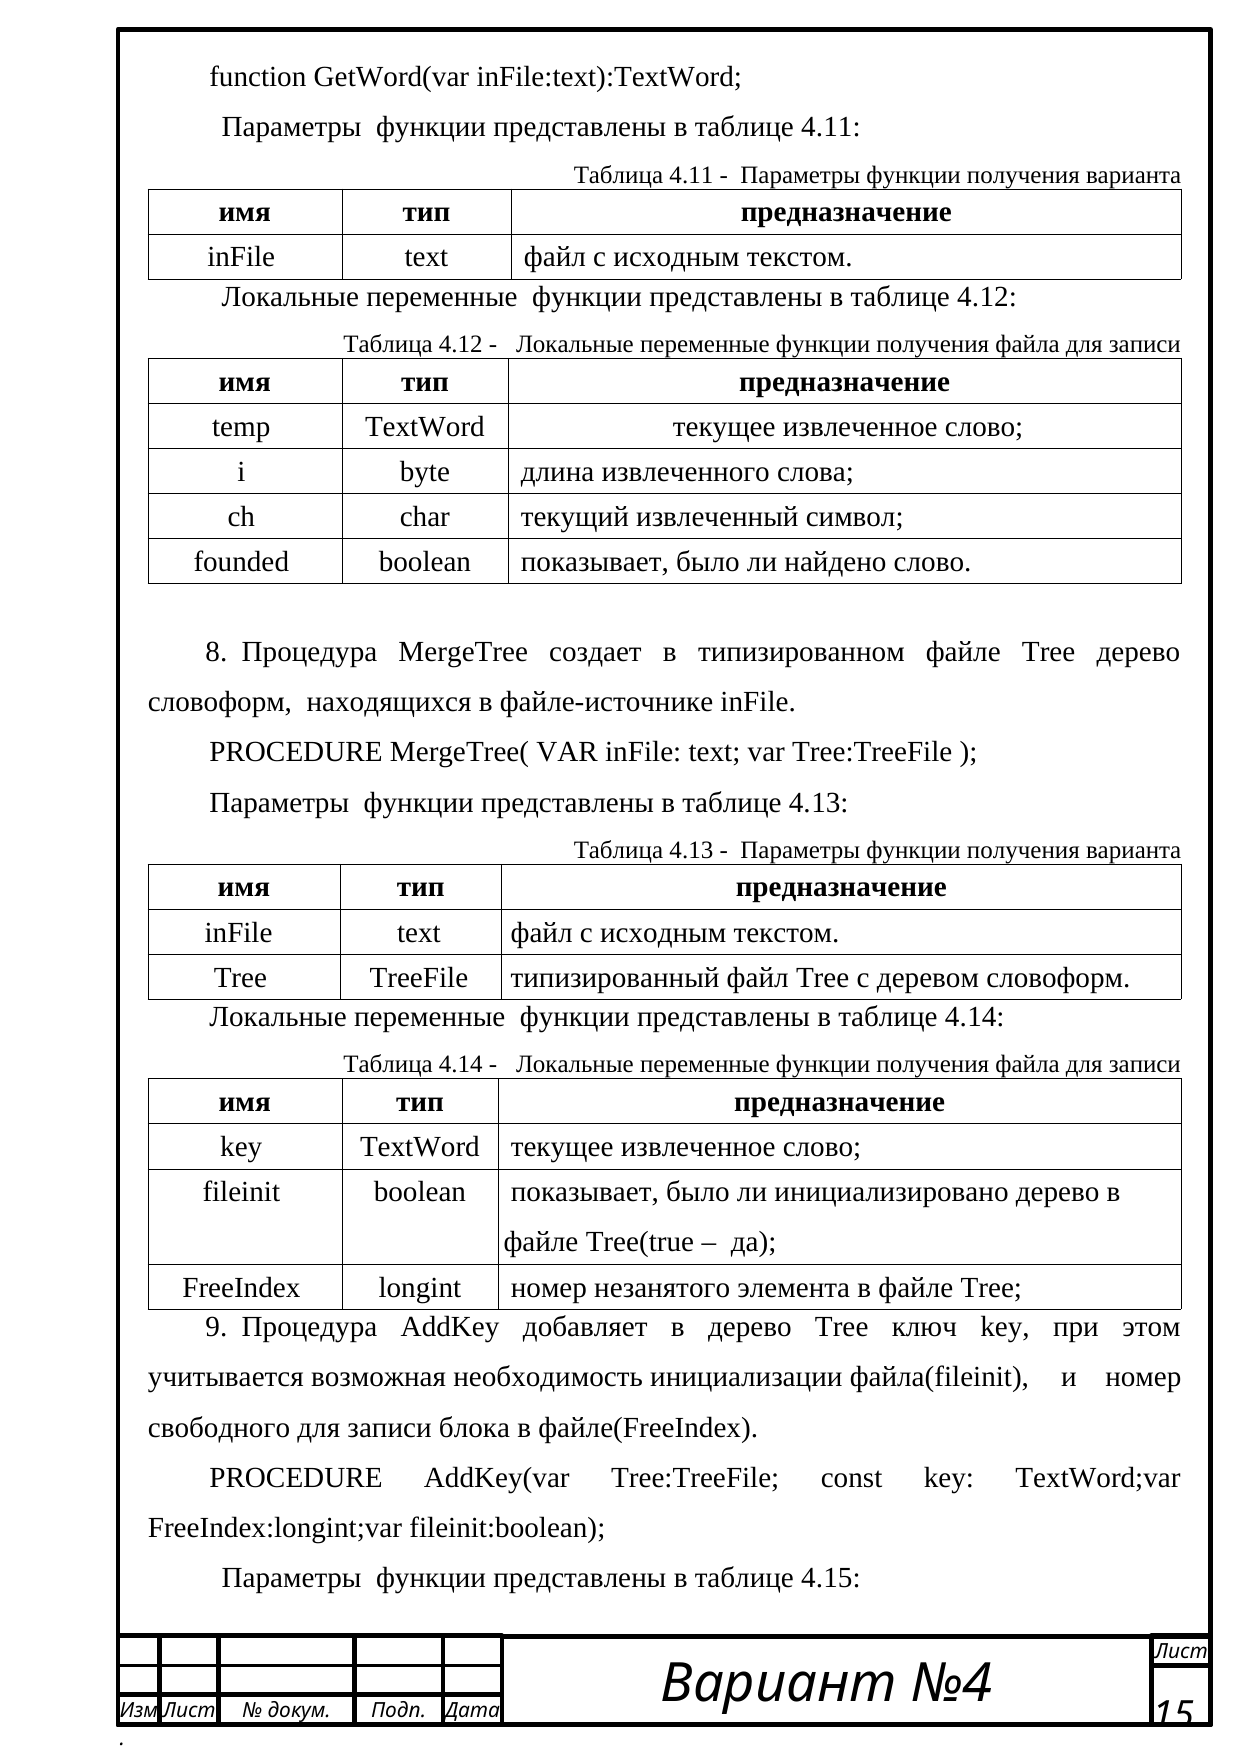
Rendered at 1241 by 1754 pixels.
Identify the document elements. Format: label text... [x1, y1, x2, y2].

table_cell ch [149, 494, 342, 538]
table_cell номер незанятого элемента в файле Tree; [499, 1265, 1181, 1309]
text PROCEDURE MergeTree( VAR inFile: text; var Tree:TreeFile ); [148, 734, 1181, 768]
table_cell key [149, 1124, 342, 1168]
text Таблица 4.14 - Локальные переменные функции получения файла для записи [148, 1049, 1181, 1078]
text PROCEDURE AddKey(var Tree:TreeFile; const key: TextWord;var FreeIndex:longint;var fileinit:boolean); [148, 1460, 1181, 1544]
table_cell longint [343, 1265, 498, 1309]
table_cell текущее извлеченное слово; [499, 1124, 1181, 1168]
table_header предназначение [509, 359, 1181, 403]
table_cell i [149, 449, 342, 493]
table_cell inFile [149, 235, 342, 279]
table_cell TextWord [343, 1124, 498, 1168]
table_cell Tree [149, 955, 340, 999]
text Параметры функции представлены в таблице 4.11: [148, 109, 1181, 143]
table_cell inFile [149, 910, 340, 954]
list Процедура AddKey добавляет в дерево Tree ключ key, при этом учитывается возможная необходимость инициализации файла(fileinit), и номер свободного для записи блока в файле(FreeIndex). [148, 1310, 1181, 1443]
table_cell файл с исходным текстом. [512, 235, 1181, 279]
text Локальные переменные функции представлены в таблице 4.14: [148, 1000, 1181, 1033]
text Таблица 4.11 - Параметры функции получения варианта [148, 160, 1181, 188]
table_cell показывает, было ли инициализировано дерево в файле Tree(true – да); [499, 1170, 1181, 1264]
table_cell типизированный файл Tree с деревом словоформ. [502, 955, 1181, 999]
table_cell byte [343, 449, 508, 493]
table_header предназначение [499, 1079, 1181, 1123]
table_header тип [341, 865, 501, 909]
table_cell boolean [343, 539, 508, 583]
table_cell char [343, 494, 508, 538]
table_header тип [343, 359, 508, 403]
table_cell TextWord [343, 404, 508, 448]
table_cell founded [149, 539, 342, 583]
table_cell text [343, 235, 511, 279]
text Параметры функции представлены в таблице 4.15: [148, 1561, 1181, 1594]
text Таблица 4.12 - Локальные переменные функции получения файла для записи [148, 329, 1181, 358]
table_cell boolean [343, 1170, 498, 1264]
list Процедура MergeTree создает в типизированном файле Tree дерево словоформ, находящихся в файле-источнике inFile. [148, 634, 1181, 718]
table_cell temp [149, 404, 342, 448]
table_header имя [149, 1079, 342, 1123]
table_cell текущий извлеченный символ; [509, 494, 1181, 538]
text Локальные переменные функции представлены в таблице 4.12: [148, 280, 1181, 312]
table_header тип [343, 1079, 498, 1123]
table_cell показывает, было ли найдено слово. [509, 539, 1181, 583]
table_header имя [149, 190, 342, 233]
table_cell TreeFile [341, 955, 501, 999]
table_cell текущее извлеченное слово; [509, 404, 1181, 448]
table_cell файл с исходным текстом. [502, 910, 1181, 954]
table_cell FreeIndex [149, 1265, 342, 1309]
table_header имя [149, 865, 340, 909]
table_cell длина извлеченного слова; [509, 449, 1181, 493]
table_cell text [341, 910, 501, 954]
table_header имя [149, 359, 342, 403]
table_header предназначение [512, 190, 1181, 233]
text Таблица 4.13 - Параметры функции получения варианта [148, 835, 1181, 864]
text Параметры функции представлены в таблице 4.13: [148, 785, 1181, 818]
table_header тип [343, 190, 511, 233]
table_header предназначение [502, 865, 1181, 909]
text function GetWord(var inFile:text):TextWord; [148, 59, 1181, 93]
table_cell fileinit [149, 1170, 342, 1264]
